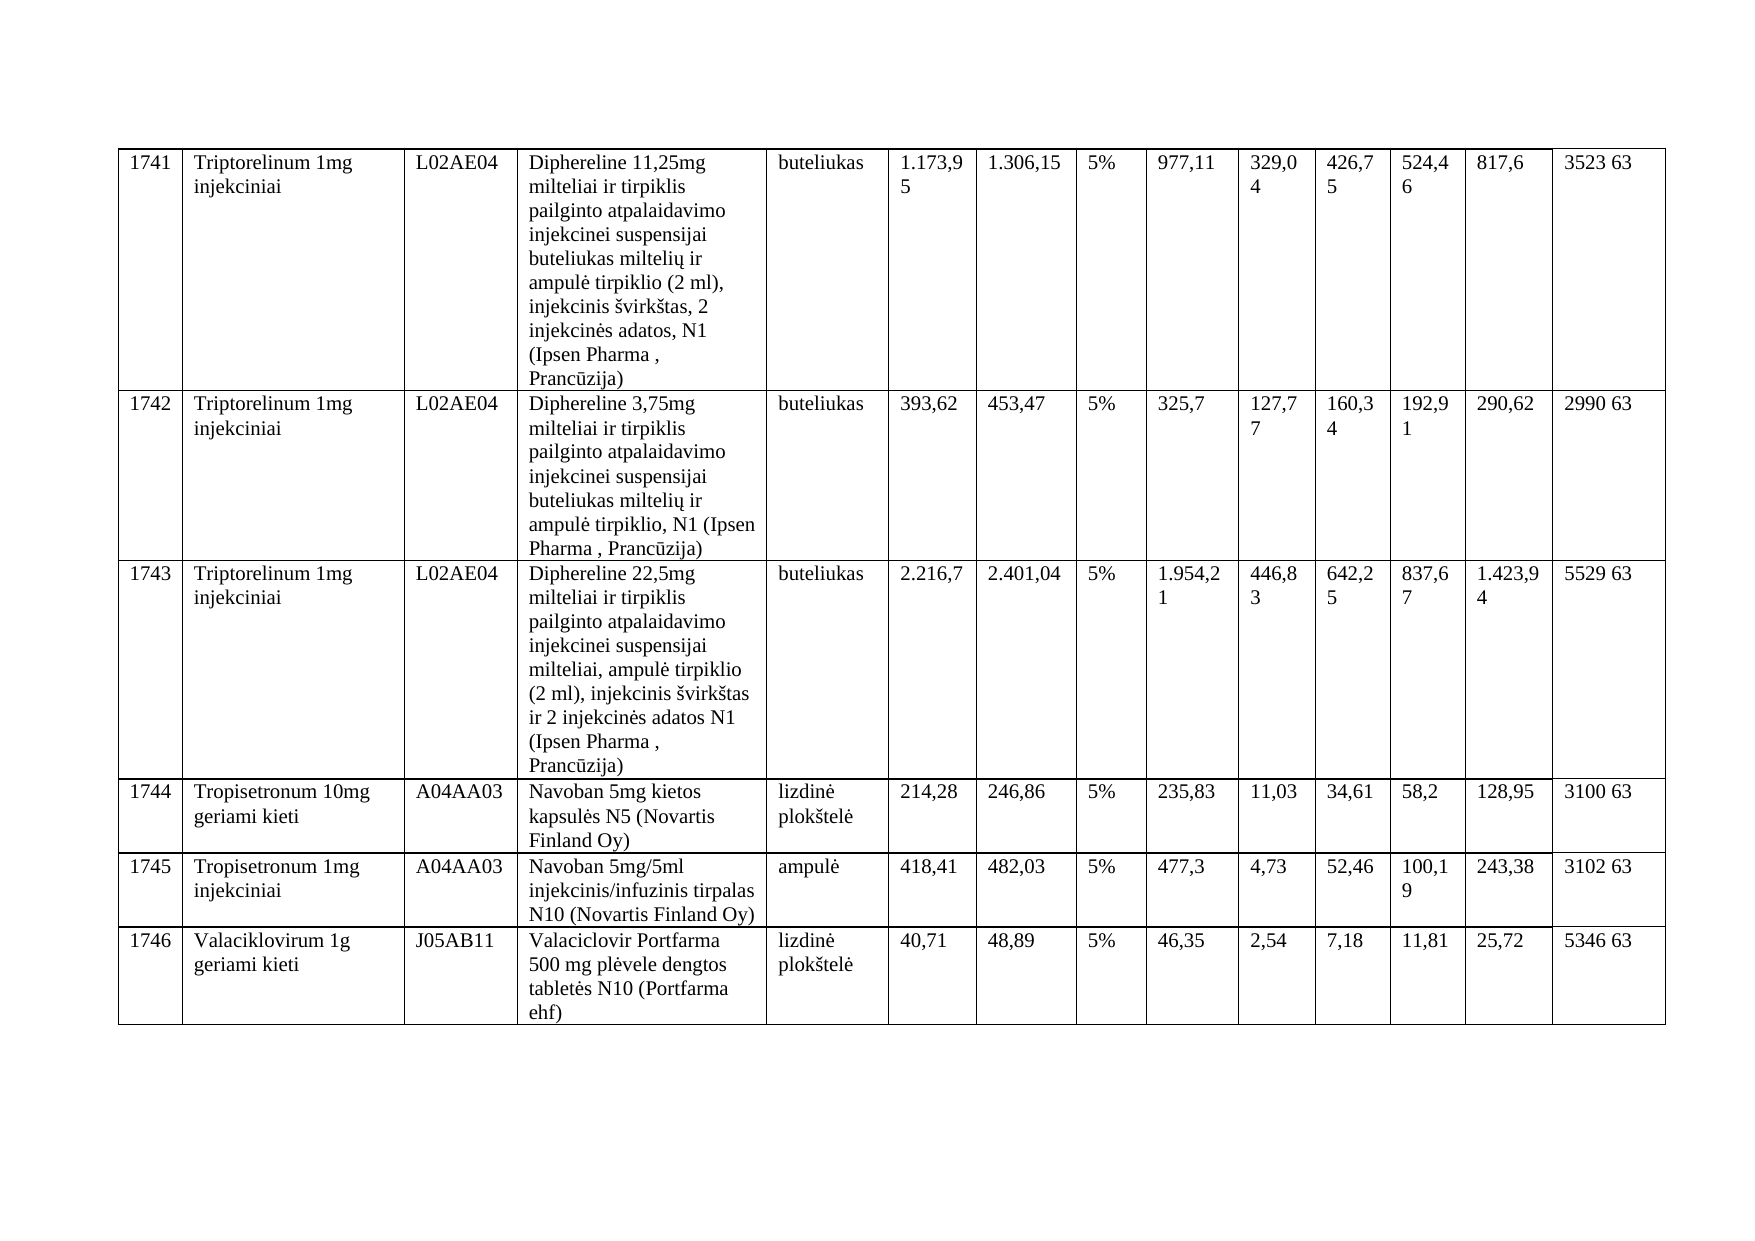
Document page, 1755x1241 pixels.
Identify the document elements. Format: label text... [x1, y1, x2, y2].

table_cell 5346 63 [1553, 927, 1665, 1024]
table_cell Valaciklovirum 1g geriami kieti [183, 928, 404, 1024]
table_cell lizdinė plokštelė [767, 928, 888, 1024]
table_cell L02AE04 [405, 561, 517, 777]
table_cell A04AA03 [405, 854, 517, 926]
table_cell 2.401,04 [977, 561, 1076, 777]
table_cell buteliukas [767, 561, 888, 777]
table_cell 11,81 [1391, 928, 1465, 1024]
table_cell 246,86 [977, 780, 1076, 852]
table_cell 100,19 [1391, 854, 1465, 926]
table_cell J05AB11 [405, 928, 517, 1024]
table_cell 192,91 [1391, 391, 1465, 560]
table_cell 393,62 [889, 391, 976, 560]
table_cell 11,03 [1239, 780, 1315, 852]
table_cell Triptorelinum 1mg injekciniai [183, 150, 404, 390]
table_cell 1742 [119, 391, 182, 560]
table_cell 426,75 [1316, 150, 1390, 390]
table_cell 5% [1077, 150, 1146, 390]
table_cell lizdinė plokštelė [767, 780, 888, 852]
table_cell L02AE04 [405, 150, 517, 390]
table_cell 1744 [119, 780, 182, 852]
table_cell 25,72 [1466, 928, 1552, 1024]
table_cell 214,28 [889, 780, 976, 852]
table_cell Diphereline 3,75mg milteliai ir tirpiklis pailginto atpalaidavimo injekcinei suspensijai buteliukas miltelių ir ampulė tirpiklio, N1 (Ipsen Pharma , Prancūzija) [518, 391, 766, 560]
table_cell 5% [1077, 928, 1146, 1024]
table_cell 52,46 [1316, 854, 1390, 926]
table_cell 5% [1077, 780, 1146, 852]
table_cell 418,41 [889, 854, 976, 926]
table_cell 325,7 [1147, 391, 1238, 560]
table_cell Valaciclovir Portfarma 500 mg plėvele dengtos tabletės N10 (Portfarma ehf) [518, 928, 766, 1024]
table_cell Triptorelinum 1mg injekciniai [183, 561, 404, 777]
table_cell 477,3 [1147, 854, 1238, 926]
table_cell ampulė [767, 854, 888, 926]
table_cell 1746 [119, 928, 182, 1024]
table_cell 58,2 [1391, 780, 1465, 852]
table_cell 48,89 [977, 928, 1076, 1024]
table_cell 40,71 [889, 928, 976, 1024]
table_cell 128,95 [1466, 780, 1552, 852]
table_cell 1745 [119, 854, 182, 926]
table_cell 977,11 [1147, 150, 1238, 390]
table_cell L02AE04 [405, 391, 517, 560]
table_cell 1.173,95 [889, 150, 976, 390]
table_cell 446,83 [1239, 561, 1315, 777]
table_cell 837,67 [1391, 561, 1465, 777]
table_cell 2,54 [1239, 928, 1315, 1024]
table_cell 127,77 [1239, 391, 1315, 560]
table_cell Tropisetronum 1mg injekciniai [183, 854, 404, 926]
table_cell 817,6 [1466, 150, 1552, 390]
table_cell buteliukas [767, 391, 888, 560]
table_cell 3523 63 [1553, 149, 1665, 390]
table_cell 1.954,21 [1147, 561, 1238, 777]
table_cell 3102 63 [1553, 853, 1665, 926]
table_cell 5% [1077, 391, 1146, 560]
table_cell 5% [1077, 854, 1146, 926]
table_cell Navoban 5mg/5ml injekcinis/infuzinis tirpalas N10 (Novartis Finland Oy) [518, 854, 766, 926]
table_cell 34,61 [1316, 780, 1390, 852]
table_cell 1743 [119, 561, 182, 777]
table_cell 235,83 [1147, 780, 1238, 852]
table_cell 453,47 [977, 391, 1076, 560]
table_cell 290,62 [1466, 391, 1552, 560]
table_cell Diphereline 11,25mg milteliai ir tirpiklis pailginto atpalaidavimo injekcinei suspensijai buteliukas miltelių ir ampulė tirpiklio (2 ml), injekcinis švirkštas, 2 injekcinės adatos, N1 (Ipsen Pharma , Prancūzija) [518, 150, 766, 390]
table_cell 642,25 [1316, 561, 1390, 777]
table_cell 7,18 [1316, 928, 1390, 1024]
table_cell 46,35 [1147, 928, 1238, 1024]
table_cell 482,03 [977, 854, 1076, 926]
table_cell 3100 63 [1553, 779, 1665, 852]
table_cell 1.423,94 [1466, 561, 1552, 777]
table_cell Triptorelinum 1mg injekciniai [183, 391, 404, 560]
table_cell 2.216,7 [889, 561, 976, 777]
table_cell 5% [1077, 561, 1146, 777]
table_cell Diphereline 22,5mg milteliai ir tirpiklis pailginto atpalaidavimo injekcinei suspensijai milteliai, ampulė tirpiklio (2 ml), injekcinis švirkštas ir 2 injekcinės adatos N1 (Ipsen Pharma , Prancūzija) [518, 561, 766, 777]
table_cell Navoban 5mg kietos kapsulės N5 (Novartis Finland Oy) [518, 780, 766, 852]
table_cell 1741 [119, 150, 182, 390]
table_cell 5529 63 [1553, 561, 1665, 777]
table_cell 243,38 [1466, 854, 1552, 926]
table_cell 329,04 [1239, 150, 1315, 390]
table_cell 4,73 [1239, 854, 1315, 926]
table_cell A04AA03 [405, 780, 517, 852]
table_cell buteliukas [767, 150, 888, 390]
table_cell 2990 63 [1553, 391, 1665, 560]
table_cell 1.306,15 [977, 150, 1076, 390]
table_cell Tropisetronum 10mg geriami kieti [183, 780, 404, 852]
table_cell 524,46 [1391, 150, 1465, 390]
table_cell 160,34 [1316, 391, 1390, 560]
